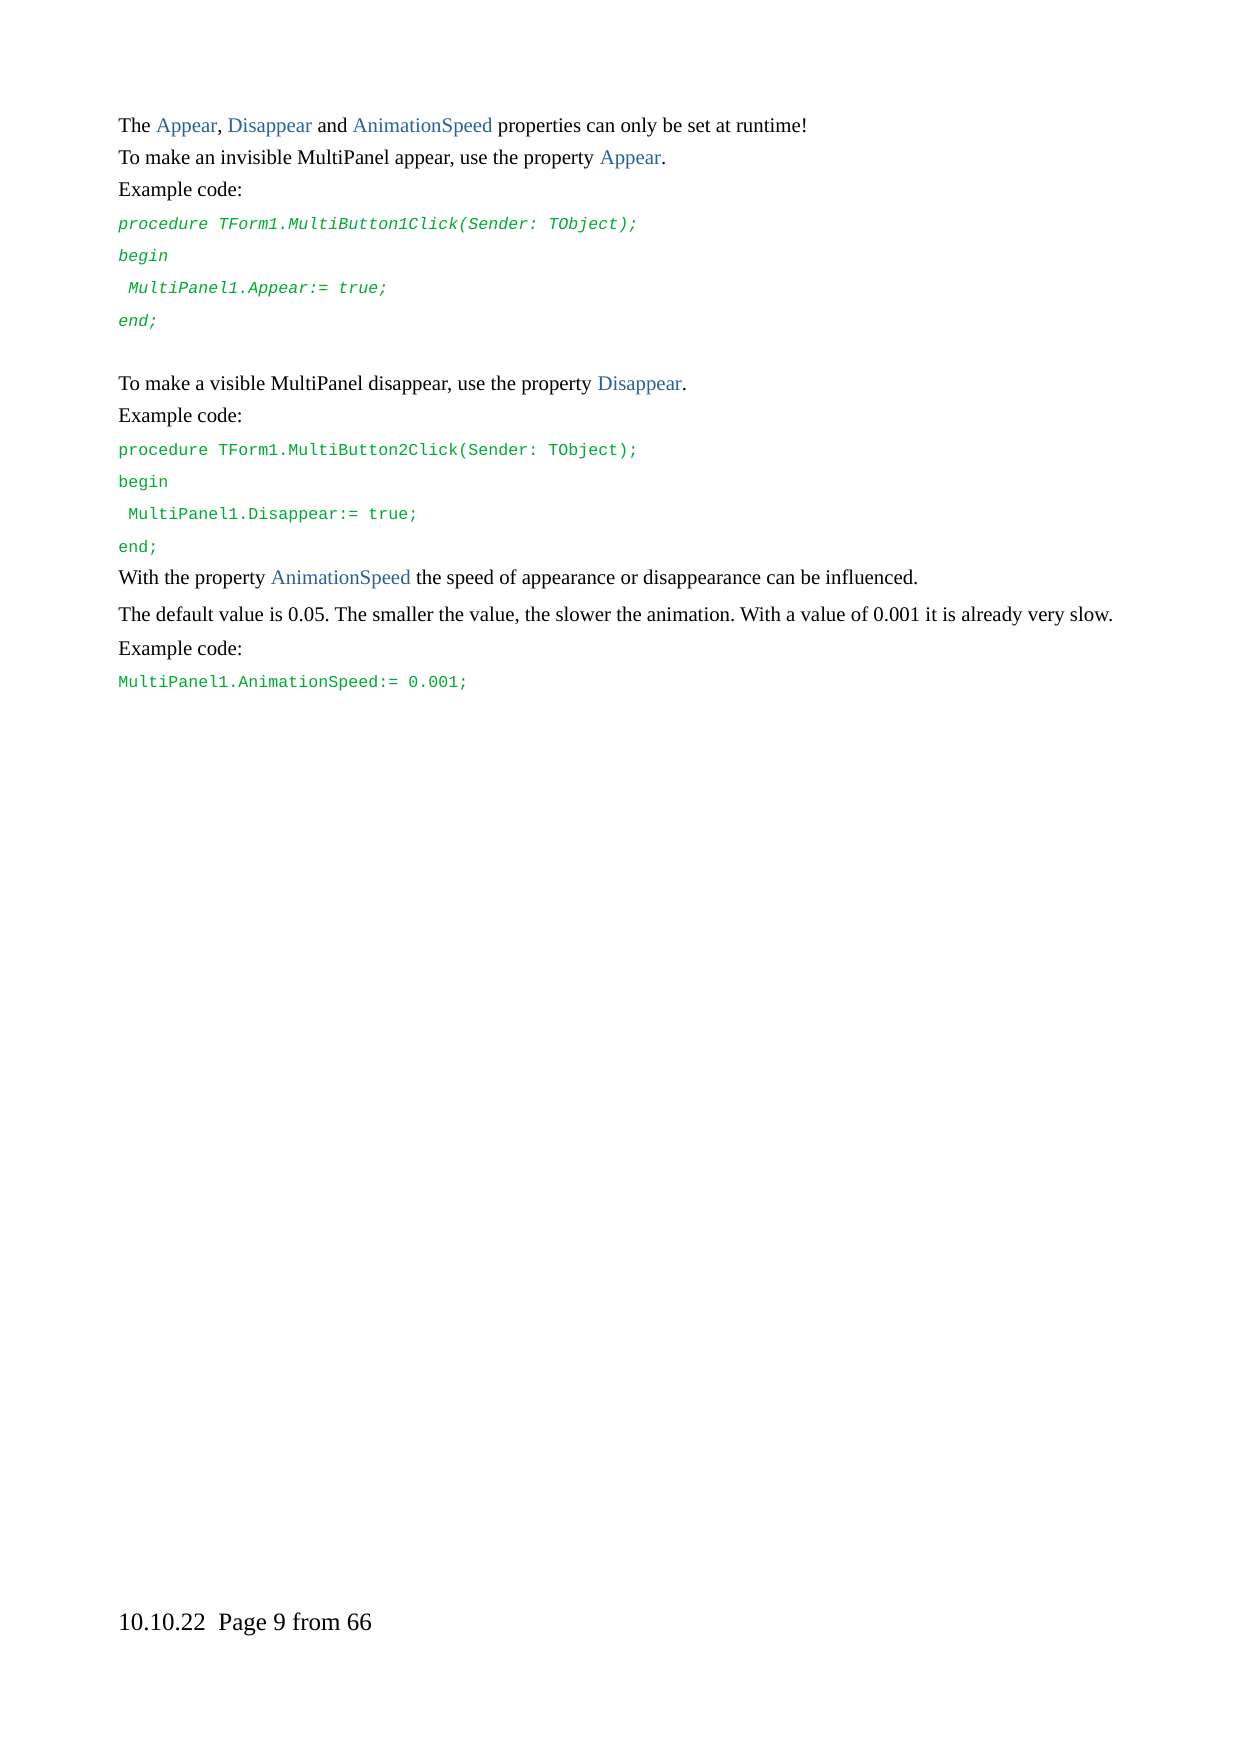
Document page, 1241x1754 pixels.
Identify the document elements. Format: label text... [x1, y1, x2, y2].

text MultiPanel1.Appear:= true; [118, 279, 1122, 297]
text MultiPanel1.AnimationSpeed:= 0.001; [118, 673, 1122, 691]
text Example code: [118, 641, 1122, 658]
text With the property AnimationSpeed the speed of appearance or disappearance can be influenced. [118, 570, 1122, 588]
text To make an invisible MultiPanel appear, use the property Appear. [118, 150, 1122, 168]
text The default value is 0.05. The smaller the value, the slower the animation. With a value of 0.001 it is already very slow. [118, 602, 1122, 626]
text procedure TForm1.MultiButton2Click(Sender: TObject); [118, 441, 1122, 459]
text Example code: [118, 409, 1122, 426]
text The Appear, Disappear and AnimationSpeed properties can only be set at runtime! [118, 118, 1122, 136]
text end; [118, 538, 1122, 556]
text MultiPanel1.Disappear:= true; [118, 506, 1122, 523]
text end; [118, 312, 1122, 329]
text To make a visible MultiPanel disappear, use the property Disappear. [118, 376, 1122, 394]
text begin [118, 247, 1122, 265]
text procedure TForm1.MultiButton1Click(Sender: TObject); [118, 215, 1122, 233]
text Example code: [118, 183, 1122, 200]
text begin [118, 473, 1122, 491]
